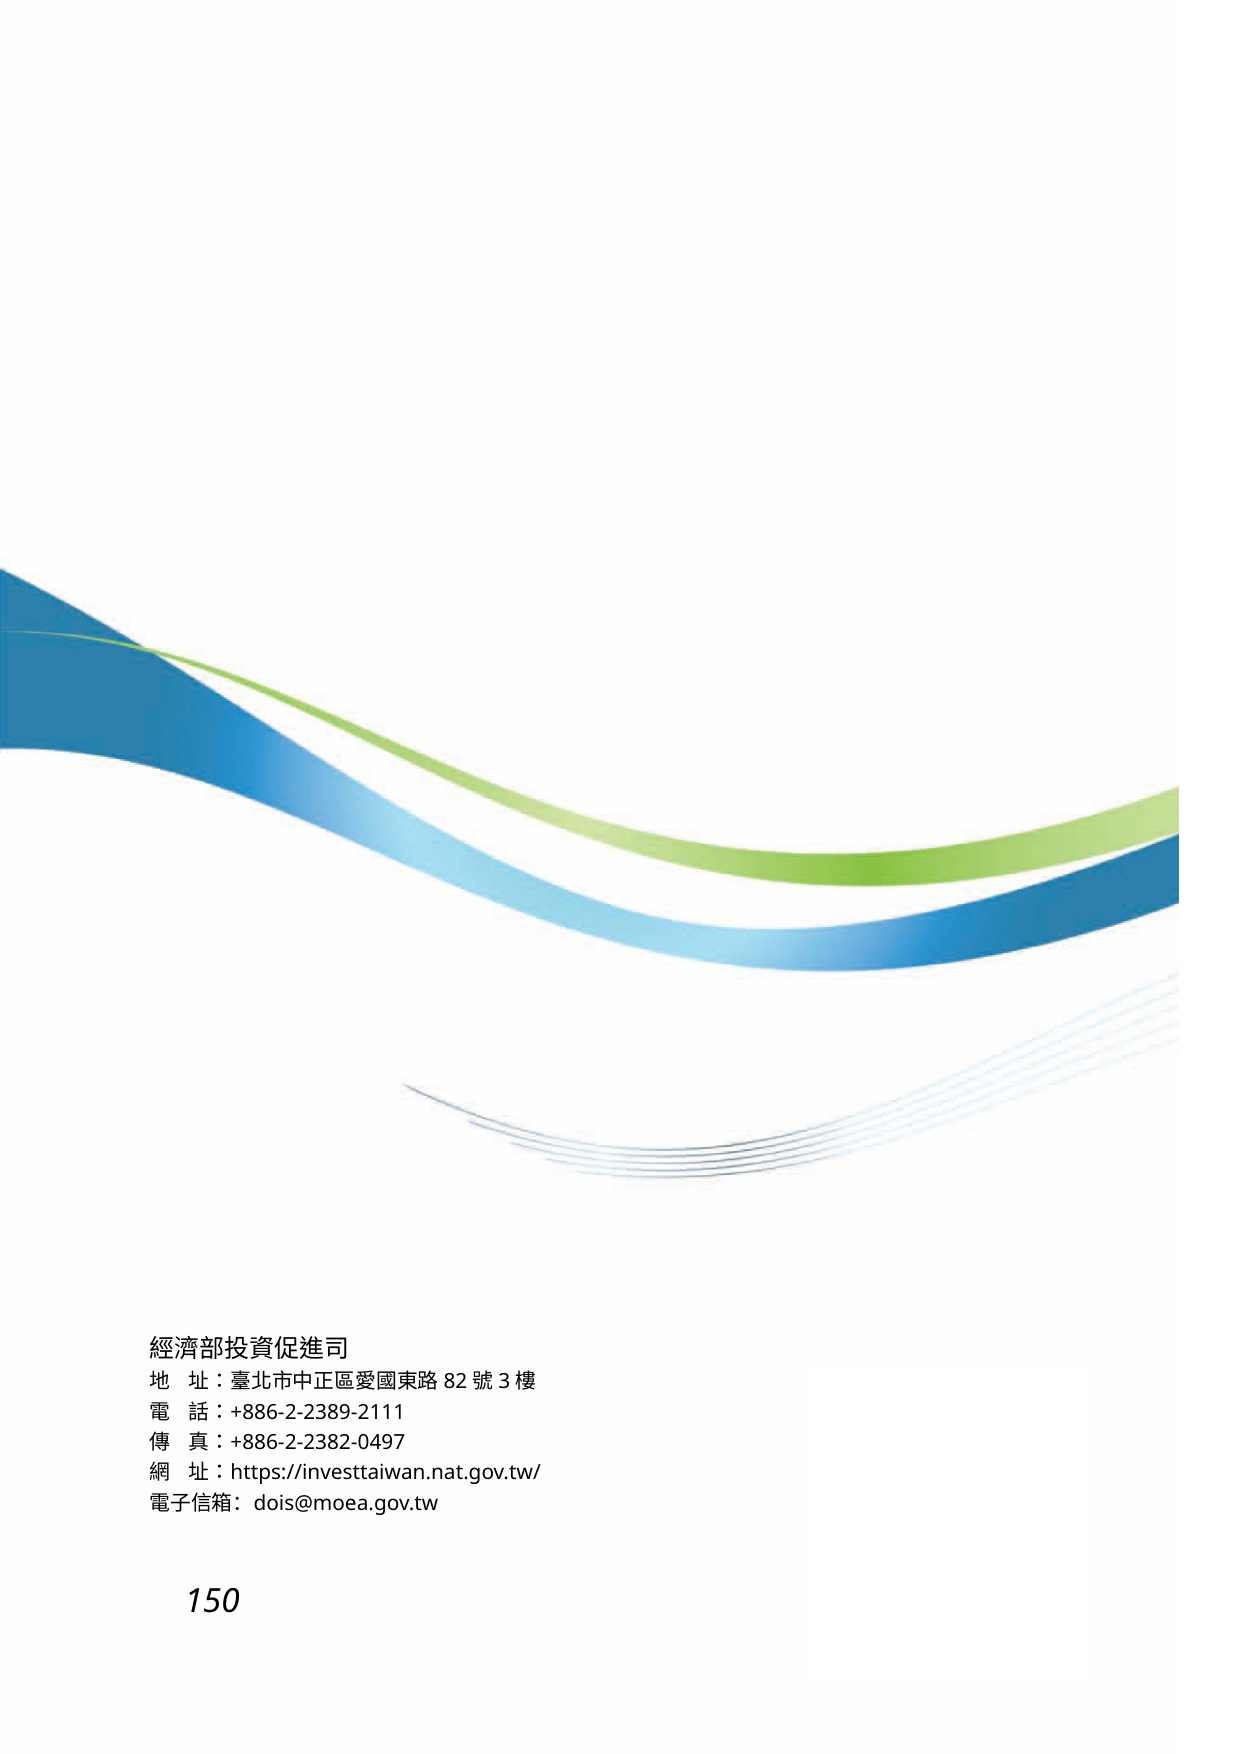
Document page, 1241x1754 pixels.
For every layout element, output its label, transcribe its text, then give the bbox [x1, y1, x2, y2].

text 電子信箱：dois@moea.gov.tw [149, 1486, 1114, 1516]
text 地 址：臺北市中正區愛國東路 82 號 3 樓 [149, 1365, 1114, 1395]
picture [0, 0, 1179, 1754]
text 經濟部投資促進司 [149, 1328, 1114, 1365]
text 電 話：+886-2-2389-2111 [149, 1395, 1114, 1425]
text 傳 真：+886-2-2382-0497 [149, 1425, 1114, 1456]
text 網 址：https://investtaiwan.nat.gov.tw/ [149, 1456, 1114, 1486]
